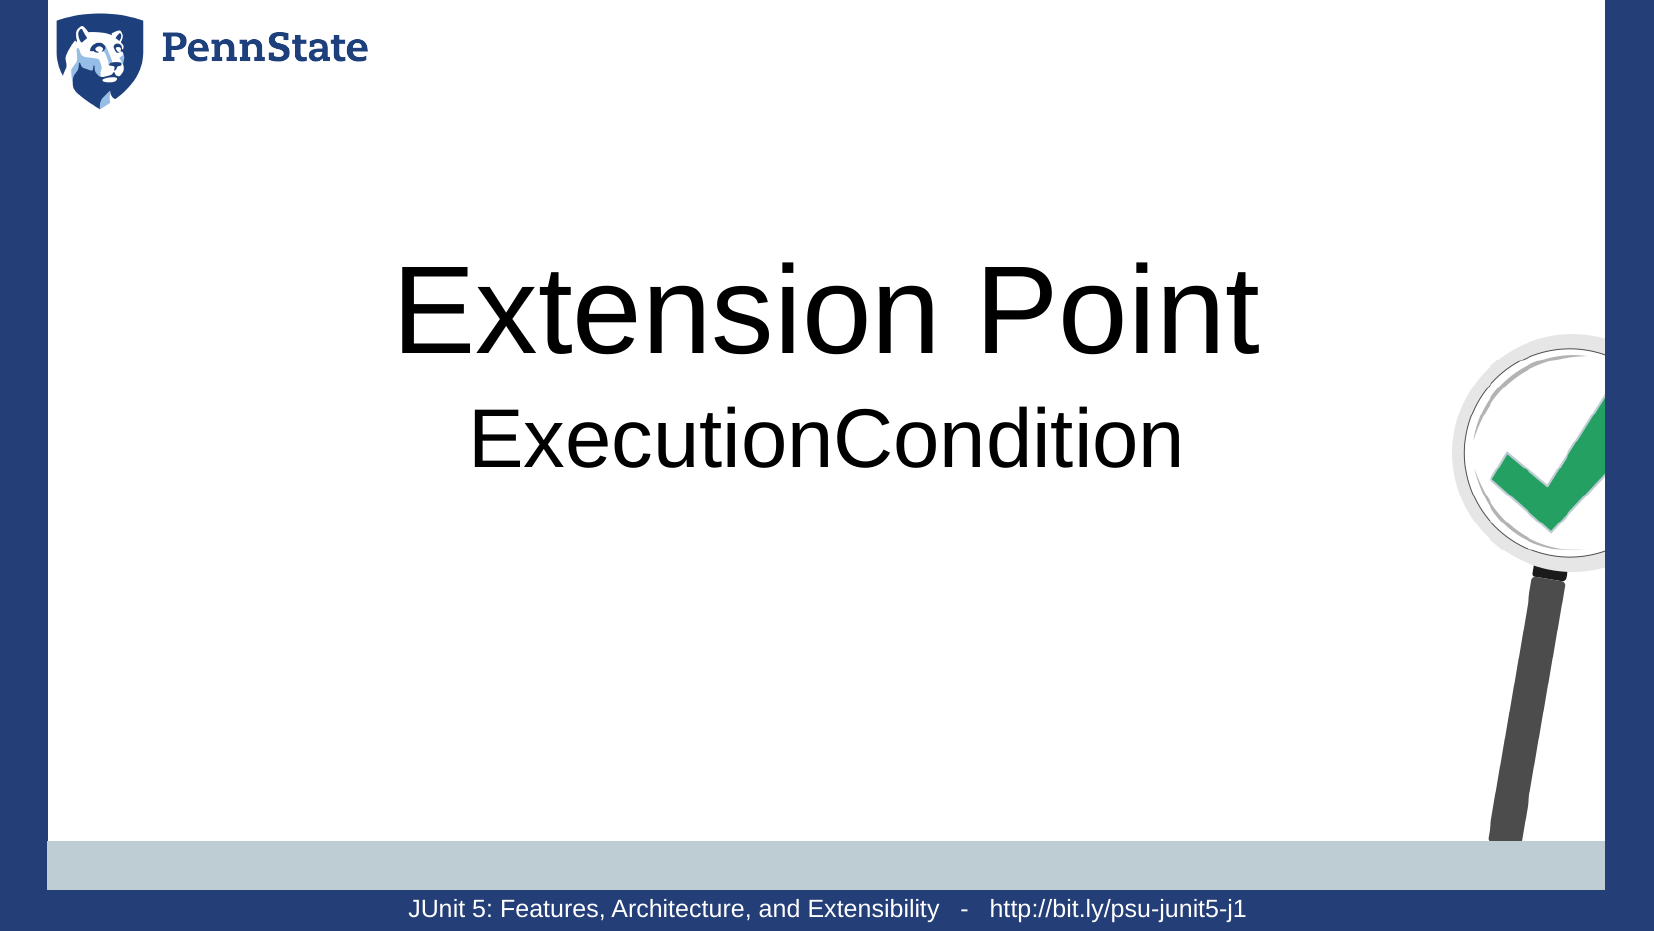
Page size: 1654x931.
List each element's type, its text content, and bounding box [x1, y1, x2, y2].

picture [48, 0, 411, 152]
title ExecutionCondition [384, 354, 1270, 524]
picture [1452, 334, 1605, 841]
list Extension Point [261, 240, 1393, 436]
